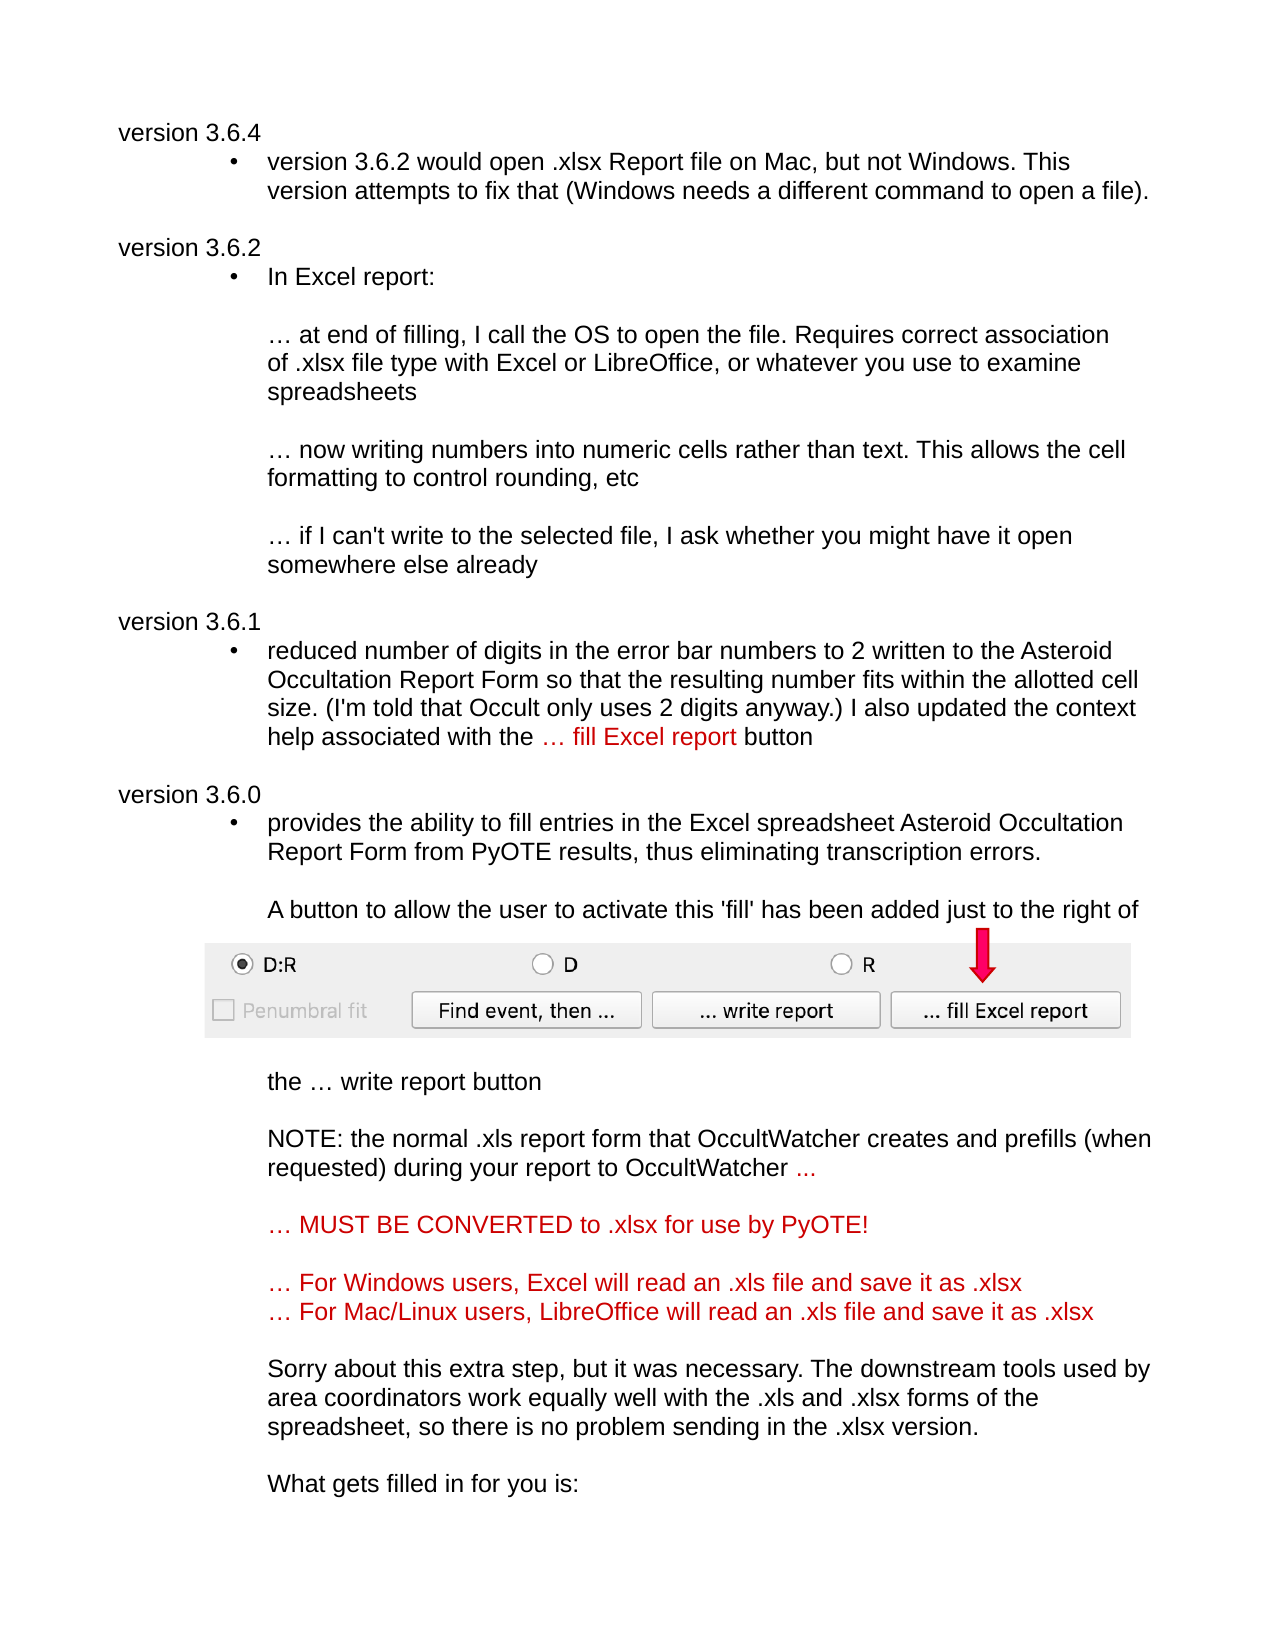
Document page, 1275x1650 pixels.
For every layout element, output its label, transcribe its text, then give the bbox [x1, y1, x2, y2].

list In Excel report: … at end of filling, I call the OS to open the file. Requires correct association of .xlsx file type with Excel or LibreOffice, or whatever you use to examine spreadsheets … now writing numbers into numeric cells rather than text. This allows the cell formatting to control rounding, etc … if I can't write to the selected file, I ask whether you might have it open somewhere else already [229, 262, 1157, 607]
list reduced number of digits in the error bar numbers to 2 written to the Asteroid Occultation Report Form so that the resulting number fits within the allotted cell size. (I'm told that Occult only uses 2 digits anyway.) I also updated the context help associated with the … fill Excel report button [229, 636, 1157, 780]
picture [204, 943, 1132, 1038]
text version 3.6.0 [118, 780, 1157, 808]
list … For Windows users, Excel will read an .xls file and save it as .xlsx … For Mac/Linux users, LibreOffice will read an .xls file and save it as .xlsx Sorry about this extra step, but it was necessary. The downstream tools used by area coordinators work equally well with the .xls and .xlsx forms of the spreadsheet, so there is no problem sending in the .xlsx version. What gets filled in for you is: [229, 1268, 1157, 1527]
list provides the ability to fill entries in the Excel spreadsheet Asteroid Occultation Report Form from PyOTE results, thus eliminating transcription errors. A button to allow the user to activate this 'fill' has been added just to the right of the … write report button NOTE: the normal .xls report form that OccultWatcher creates and prefills (when requested) during your report to OccultWatcher ... … MUST BE CONVERTED to .xlsx for use by PyOTE! [229, 808, 1157, 1268]
text version 3.6.4 [118, 118, 1157, 147]
text version 3.6.2 [118, 233, 1157, 262]
text version 3.6.1 [118, 607, 1157, 636]
list version 3.6.2 would open .xlsx Report file on Mac, but not Windows. This version attempts to fix that (Windows needs a different command to open a file). [229, 147, 1157, 233]
